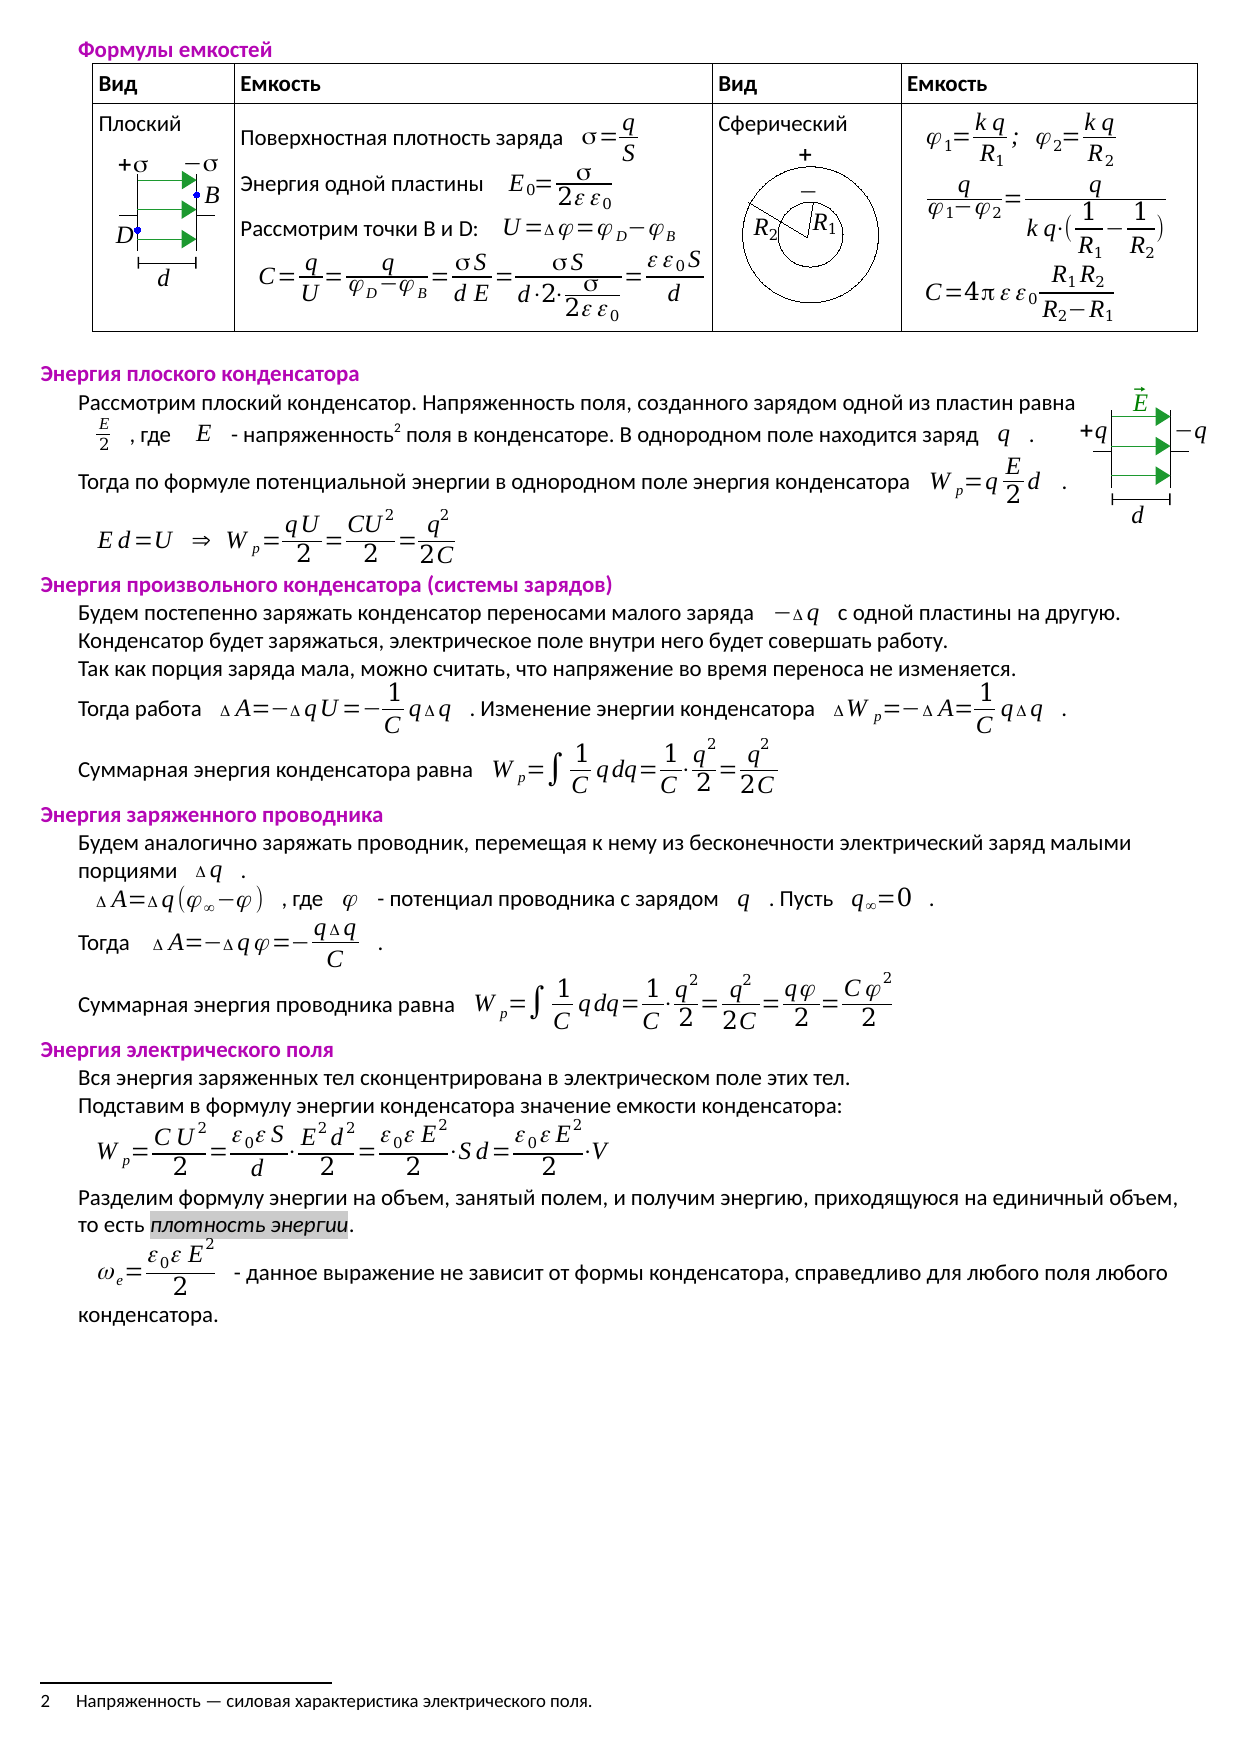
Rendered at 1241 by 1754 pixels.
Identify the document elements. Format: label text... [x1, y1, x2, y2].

text Тогда работа. Изменение энергии конденсатора. [78, 682, 1203, 739]
text Суммарная энергия проводника равна [78, 973, 1203, 1035]
table_header Вид [93, 64, 234, 103]
text Рассмотрим плоский конденсатор. Напряженность поля, созданного зарядом одной из пластин равна, где - напряженность поля в конденсаторе. В однородном поле находится заряд. [78, 388, 1203, 453]
text Подставим в формулу энергии конденсатора значение емкости конденсатора: [78, 1091, 1203, 1119]
text Формулы емкостей [78, 35, 1203, 63]
text Конденсатор будет заряжаться, электрическое поле внутри него будет совершать работу. [78, 626, 1203, 654]
text Энергия заряженного проводника [40, 800, 1203, 828]
text Так как порция заряда мала, можно считать, что напряжение во время переноса не изменяется. [78, 654, 1203, 682]
table_header Емкость [902, 64, 1197, 103]
text Будем постепенно заряжать конденсатор переносами малого зарядаc одной пластины на другую. [78, 598, 1203, 626]
text Разделим формулу энергии на объем, занятый полем, и получим энергию, приходящуюся на единичный объем, то есть плотность энергии. [78, 1183, 1203, 1239]
table_cell [902, 104, 1197, 331]
text Тогда по формуле потенциальной энергии в однородном поле энергия конденсатора. [78, 453, 1203, 509]
text Вся энергия заряженных тел сконцентрирована в электрическом поле этих тел. [78, 1063, 1203, 1091]
table_cell Сферический [713, 104, 901, 331]
text , где- потенциал проводника с зарядом. Пусть. [78, 884, 1203, 914]
text Будем аналогично заряжать проводник, перемещая к нему из бесконечности электрический заряд малыми порциями. [78, 828, 1203, 884]
text Напряженность — силовая характеристика электрического поля. [40, 1689, 1203, 1712]
text Тогда . [78, 914, 1203, 973]
table_header Емкость [235, 64, 712, 103]
text Энергия плоского конденсатора [40, 359, 1203, 388]
table_cell Поверхностная плотность заряда Энергия одной пластины Рассмотрим точки В и D: [235, 104, 712, 331]
text Энергия электрического поля [40, 1035, 1203, 1063]
text Энергия произвольного конденсатора (системы зарядов) [40, 570, 1203, 598]
text - данное выражение не зависит от формы конденсатора, справедливо для любого поля любого конденсатора. [78, 1239, 1203, 1328]
text Суммарная энергия конденсатора равна [78, 739, 1203, 800]
table_header Вид [713, 64, 901, 103]
table_cell Плоский [93, 104, 234, 331]
